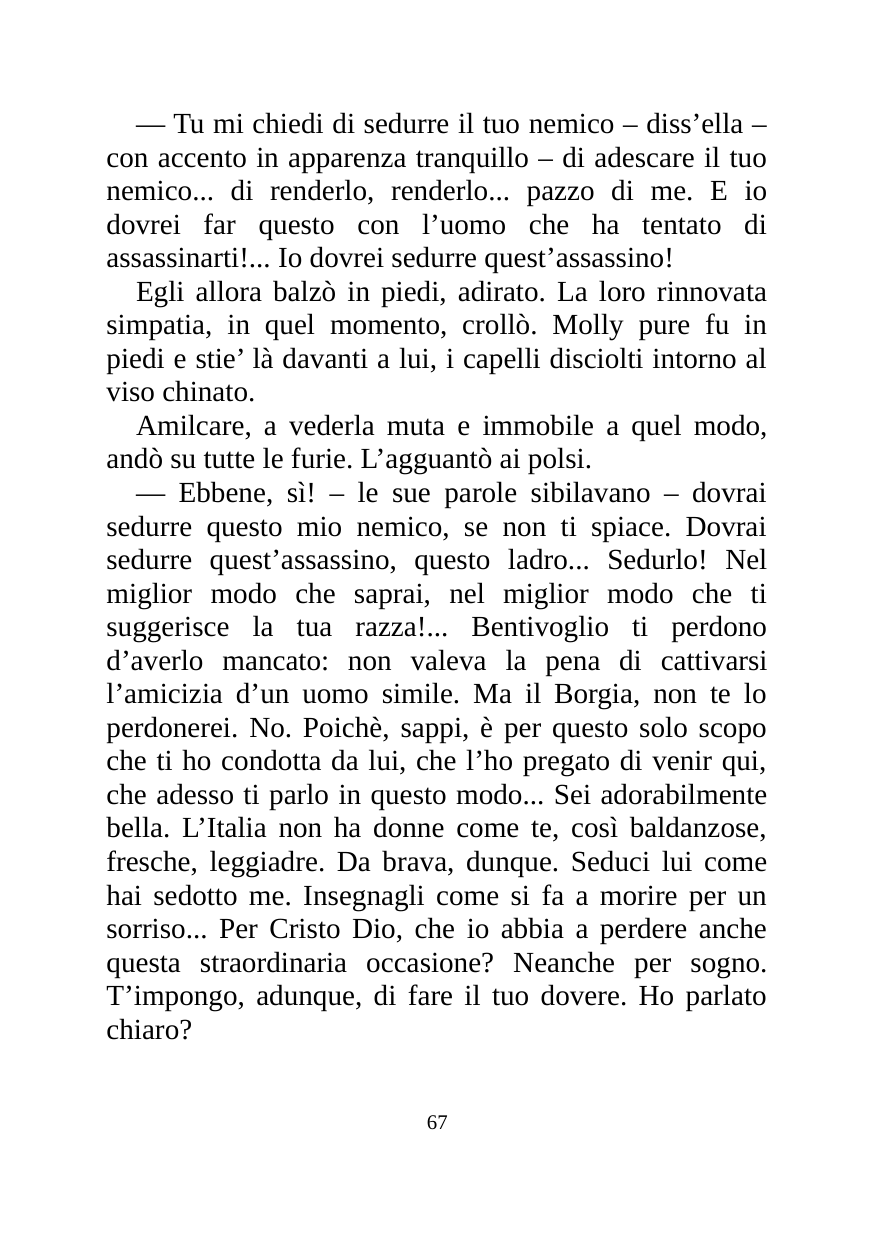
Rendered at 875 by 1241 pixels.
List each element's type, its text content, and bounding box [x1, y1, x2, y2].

text — Tu mi chiedi di sedurre il tuo nemico – diss’ella – con accento in apparenza tranquillo – di adescare il tuo nemico... di renderlo, renderlo... pazzo di me. E io dovrei far questo con l’uomo che ha tentato di assassinarti!... Io dovrei sedurre quest’assassino! [106, 106, 768, 274]
text — Ebbene, sì! – le sue parole sibilavano – dovrai sedurre questo mio nemico, se non ti spiace. Dovrai sedurre quest’assassino, questo ladro... Sedurlo! Nel miglior modo che saprai, nel miglior modo che ti suggerisce la tua razza!... Bentivoglio ti perdono d’averlo mancato: non valeva la pena di cattivarsi l’amicizia d’un uomo simile. Ma il Borgia, non te lo perdonerei. No. Poichè, sappi, è per questo solo scopo che ti ho condotta da lui, che l’ho pregato di venir qui, che adesso ti parlo in questo modo... Sei adorabilmente bella. L’Italia non ha donne come te, così baldanzose, fresche, leggiadre. Da brava, dunque. Seduci lui come hai sedotto me. Insegnagli come si fa a morire per un sorriso... Per Cristo Dio, che io abbia a perdere anche questa straordinaria occasione? Neanche per sogno. T’impongo, adunque, di fare il tuo dovere. Ho parlato chiaro? [106, 475, 768, 1045]
text Amilcare, a vederla muta e immobile a quel modo, andò su tutte le furie. L’agguantò ai polsi. [106, 408, 768, 475]
text Egli allora balzò in piedi, adirato. La loro rinnovata simpatia, in quel momento, crollò. Molly pure fu in piedi e stie’ là davanti a lui, i capelli disciolti intorno al viso chinato. [106, 274, 768, 408]
